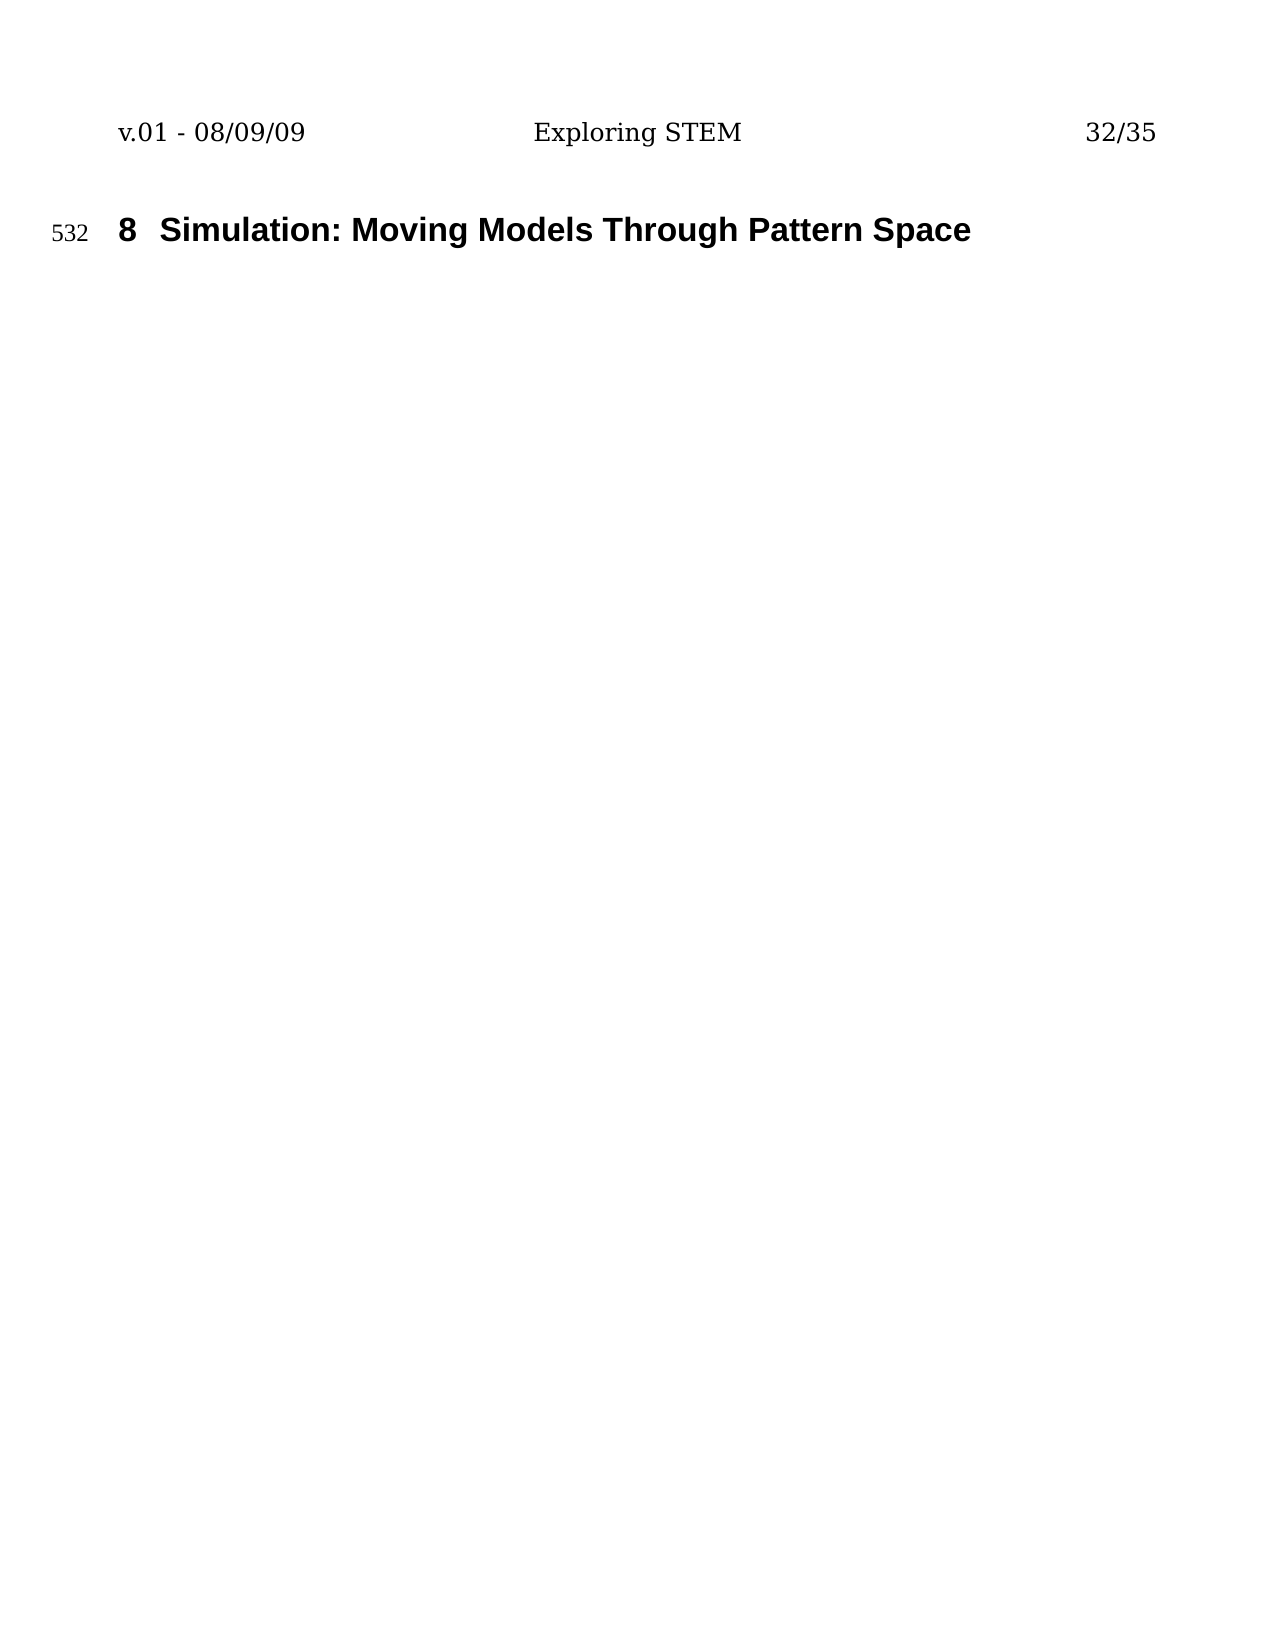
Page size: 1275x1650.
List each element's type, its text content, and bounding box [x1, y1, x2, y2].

subtitle Simulation: Moving Models Through Pattern Space [118, 210, 1157, 248]
